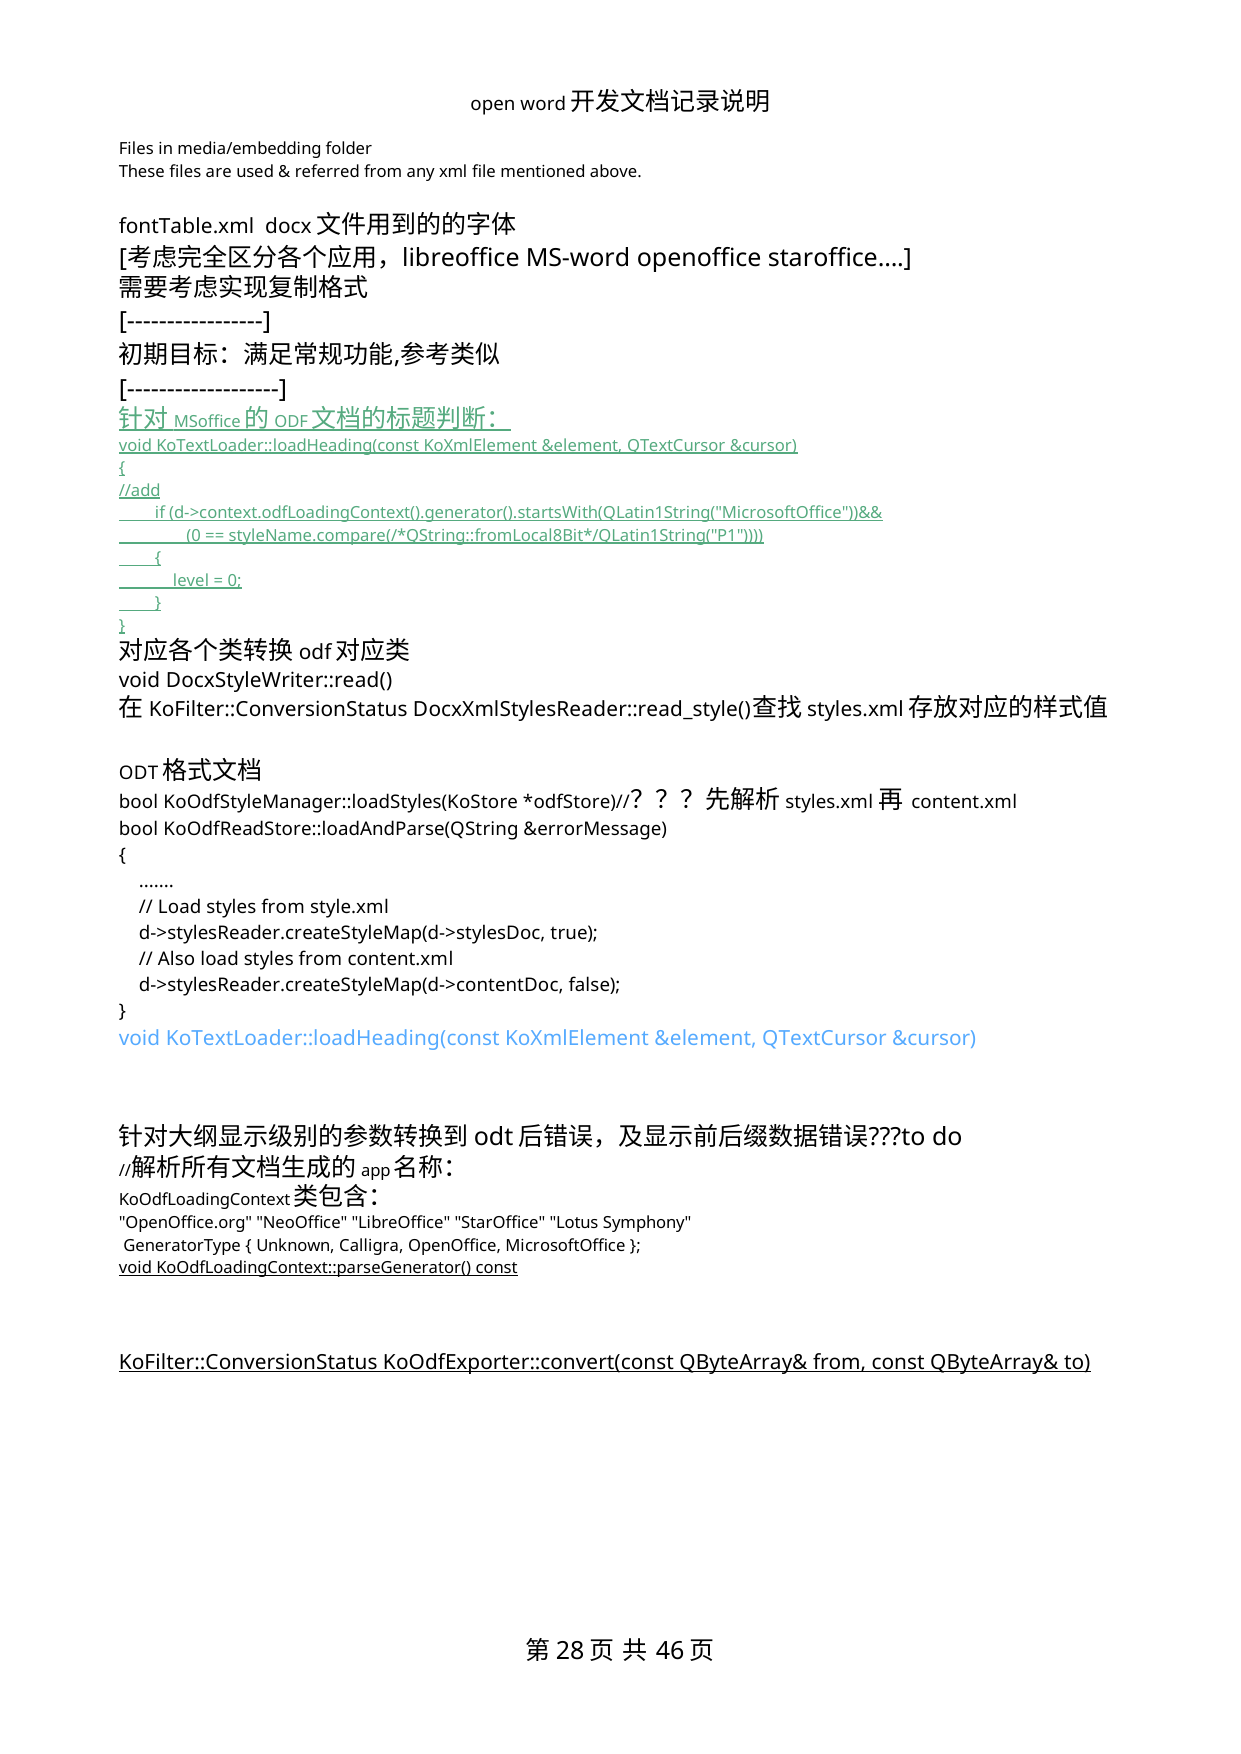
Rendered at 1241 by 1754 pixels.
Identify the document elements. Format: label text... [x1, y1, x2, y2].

text } [119, 613, 1121, 636]
text } [119, 591, 1121, 613]
text void DocxStyleWriter::read() [119, 665, 1121, 694]
text d->stylesReader.createStyleMap(d->stylesDoc, true); [119, 919, 1121, 945]
text bool KoOdfStyleManager::loadStyles(KoStore *odfStore)//？？？先解析styles.xml 再 content.xml [119, 786, 1121, 814]
text 初期目标：满足常规功能,参考类似 [119, 337, 1121, 371]
text 在KoFilter::ConversionStatus DocxXmlStylesReader::read_style()查找styles.xml存放对应的样式值 [119, 694, 1121, 723]
text // Load styles from style.xml [119, 893, 1121, 919]
text [考虑完全区分各个应用，libreoffice MS-word openoffice staroffice....] [119, 240, 1121, 274]
text [-----------------] [119, 303, 1121, 337]
text Files in media/embedding folder [119, 137, 1121, 160]
text ....... [119, 867, 1121, 893]
text These files are used & referred from any xml file mentioned above. [119, 160, 1121, 182]
text void KoTextLoader::loadHeading(const KoXmlElement &element, QTextCursor &cursor) [119, 433, 1121, 456]
text (0 == styleName.compare(/*QString::fromLocal8Bit*/QLatin1String("P1")))) [119, 523, 1121, 546]
text //add [119, 478, 1121, 501]
text GeneratorType { Unknown, Calligra, OpenOffice, MicrosoftOffice }; [119, 1234, 1121, 1256]
text [-------------------] [119, 371, 1121, 404]
text void KoOdfLoadingContext::parseGenerator() const [119, 1256, 1121, 1279]
text { [119, 546, 1121, 568]
text bool KoOdfReadStore::loadAndParse(QString &errorMessage) [119, 814, 1121, 841]
text 需要考虑实现复制格式 [119, 274, 1121, 303]
text 对应各个类转换odf对应类 [119, 636, 1121, 665]
text fontTable.xml docx文件用到的的字体 [119, 211, 1121, 240]
text { [119, 841, 1121, 867]
text { [119, 456, 1121, 478]
text KoOdfLoadingContext类包含： [119, 1182, 1121, 1211]
text "OpenOffice.org" "NeoOffice" "LibreOffice" "StarOffice" "Lotus Symphony" [119, 1211, 1121, 1234]
text 针对MSoffice的ODF文档的标题判断： [119, 404, 1121, 433]
text KoFilter::ConversionStatus KoOdfExporter::convert(const QByteArray& from, const QByteArray& to) [119, 1347, 1121, 1375]
text } [119, 997, 1121, 1023]
text ODT格式文档 [119, 757, 1121, 786]
text 针对大纲显示级别的参数转换到odt后错误，及显示前后缀数据错误???to do [119, 1119, 1121, 1153]
text void KoTextLoader::loadHeading(const KoXmlElement &element, QTextCursor &cursor) [119, 1023, 1121, 1051]
text //解析所有文档生成的app名称： [119, 1153, 1121, 1182]
text if (d->context.odfLoadingContext().generator().startsWith(QLatin1String("MicrosoftOffice"))&& [119, 501, 1121, 523]
text level = 0; [119, 568, 1121, 591]
text // Also load styles from content.xml [119, 945, 1121, 971]
text d->stylesReader.createStyleMap(d->contentDoc, false); [119, 971, 1121, 997]
